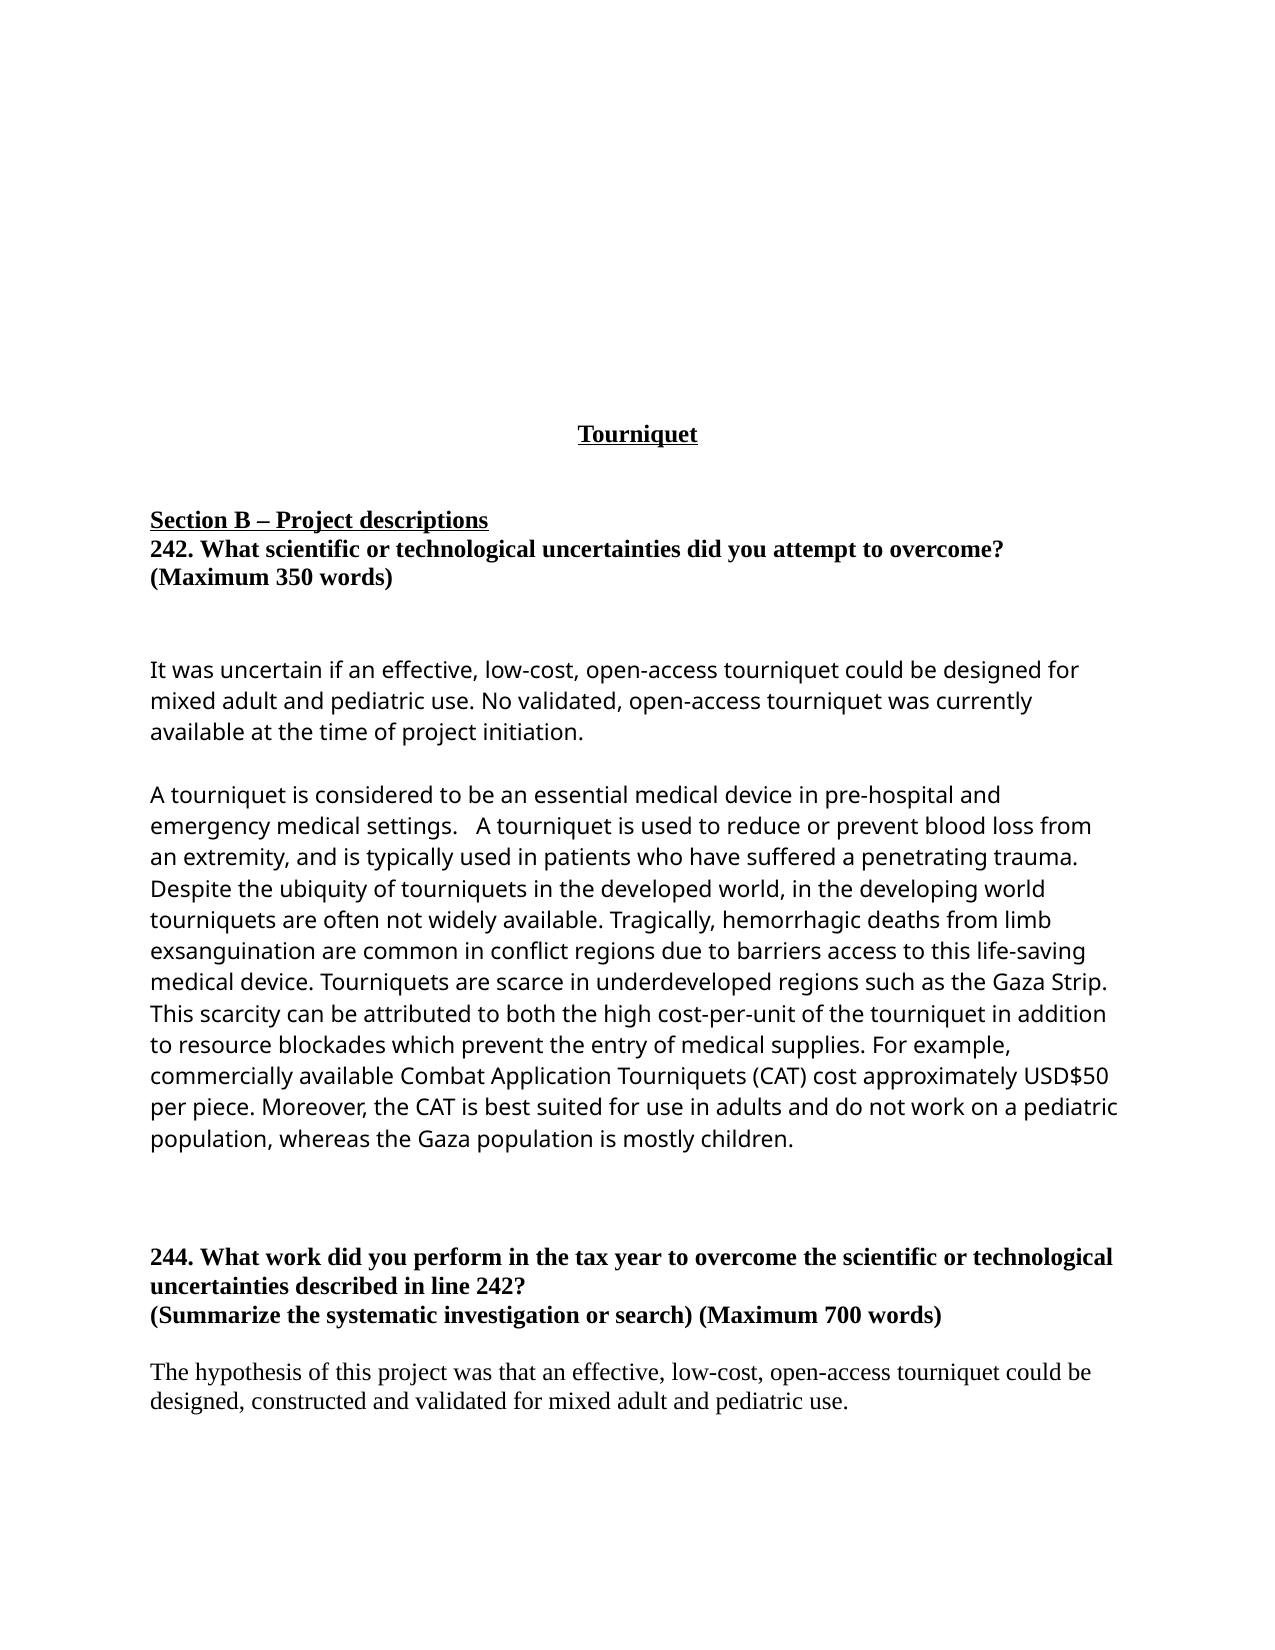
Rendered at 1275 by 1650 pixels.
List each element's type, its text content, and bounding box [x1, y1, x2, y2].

text (Summarize the systematic investigation or search) (Maximum 700 words) [150, 1300, 1125, 1329]
text Tourniquet [150, 419, 1125, 447]
text 244. What work did you perform in the tax year to overcome the scientific or technological uncertainties described in line 242? [150, 1242, 1125, 1300]
text Section B – Project descriptions [150, 505, 1125, 534]
text The hypothesis of this project was that an effective, low-cost, open-access tourniquet could be designed, constructed and validated for mixed adult and pediatric use. [150, 1357, 1125, 1415]
text It was uncertain if an effective, low-cost, open-access tourniquet could be designed for mixed adult and pediatric use. No validated, open-access tourniquet was currently available at the time of project initiation. [150, 654, 1125, 747]
text 242. What scientific or technological uncertainties did you attempt to overcome? (Maximum 350 words) [150, 534, 1125, 591]
text A tourniquet is considered to be an essential medical device in pre-hospital and emergency medical settings. A tourniquet is used to reduce or prevent blood loss from an extremity, and is typically used in patients who have suffered a penetrating trauma. Despite the ubiquity of tourniquets in the developed world, in the developing world tourniquets are often not widely available. Tragically, hemorrhagic deaths from limb exsanguination are common in conflict regions due to barriers access to this life-saving medical device. Tourniquets are scarce in underdeveloped regions such as the Gaza Strip. This scarcity can be attributed to both the high cost-per-unit of the tourniquet in addition to resource blockades which prevent the entry of medical supplies. For example, commercially available Combat Application Tourniquets (CAT) cost approximately USD$50 per piece. Moreover, the CAT is best suited for use in adults and do not work on a pediatric population, whereas the Gaza population is mostly children. [150, 779, 1125, 1154]
